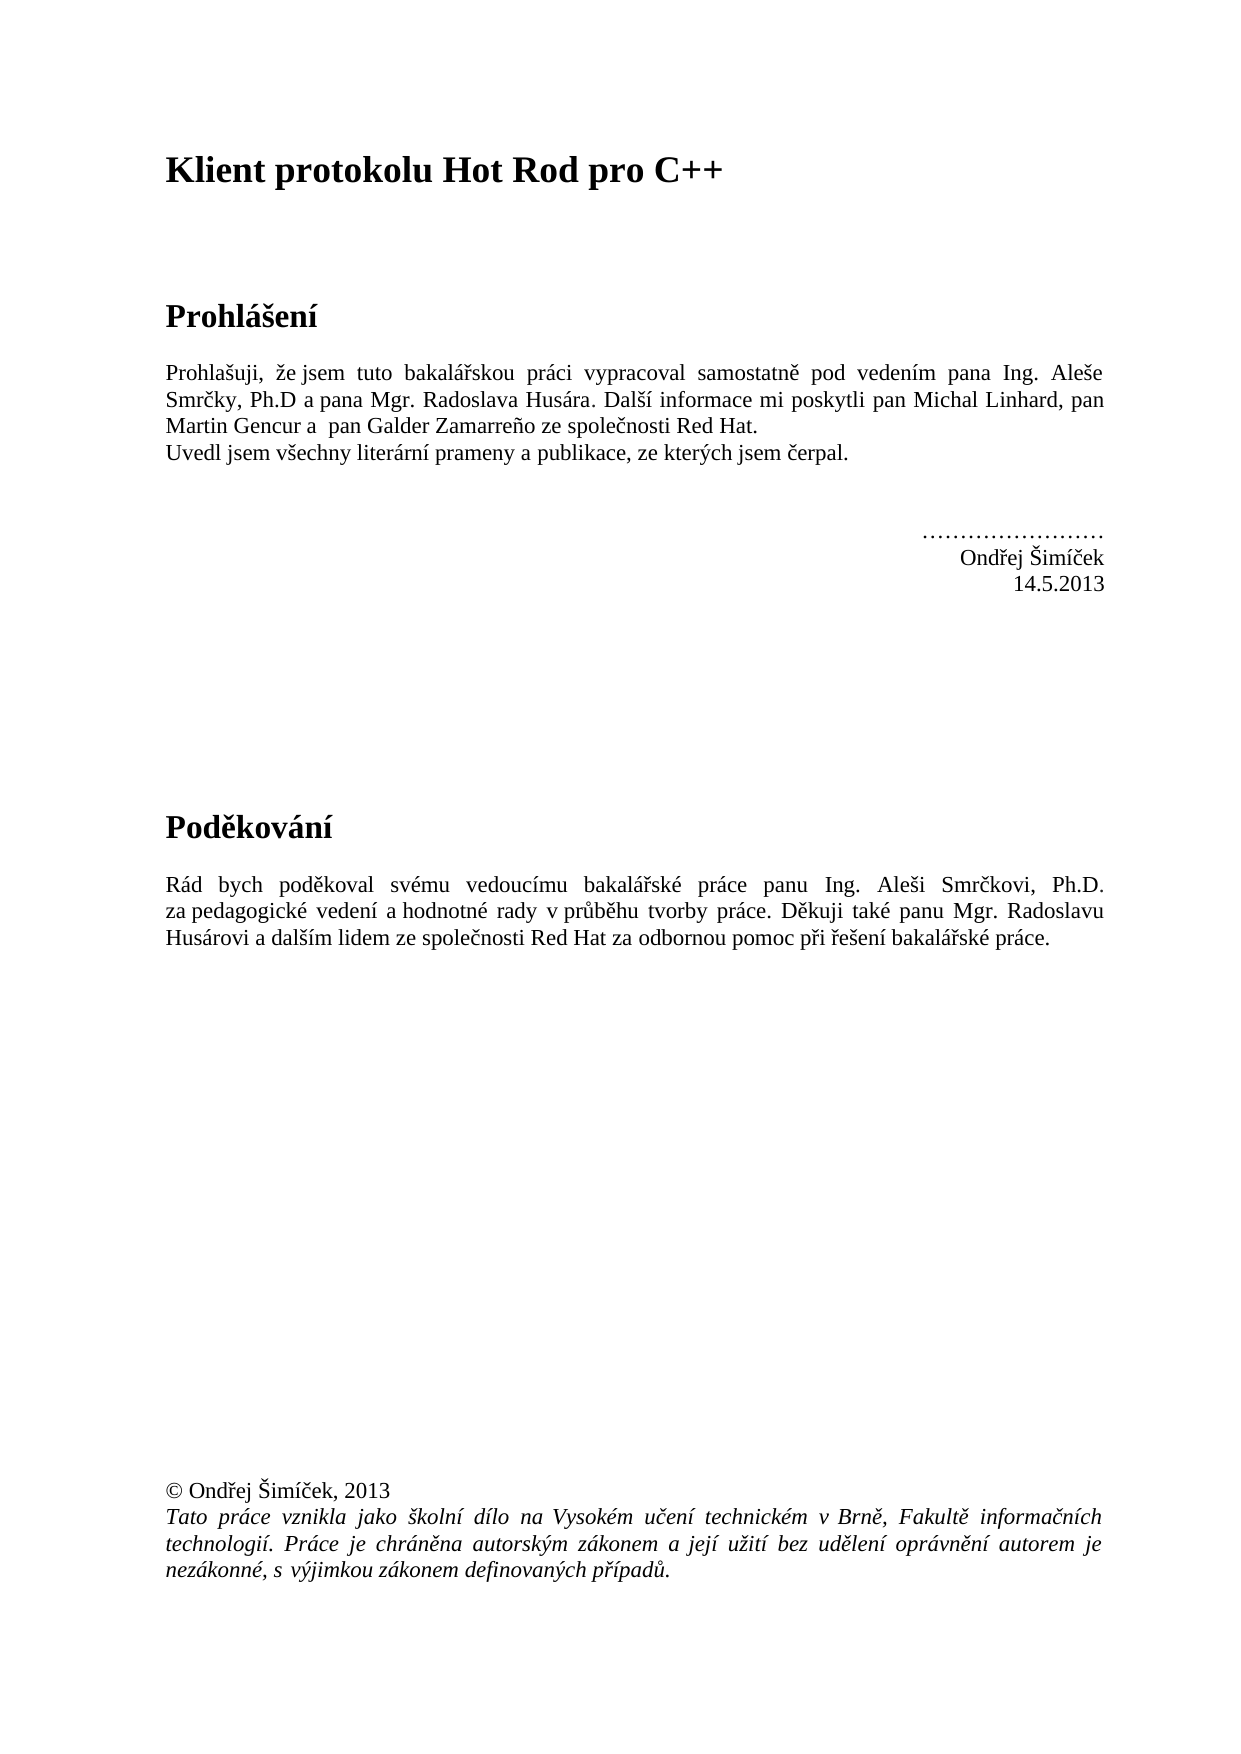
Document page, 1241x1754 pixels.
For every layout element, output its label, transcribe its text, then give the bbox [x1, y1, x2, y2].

text Prohlašuji, že jsem tuto bakalářskou práci vypracoval samostatně pod vedením pana Ing. Aleše Smrčky, Ph.D a pana Mgr. Radoslava Husára. Další informace mi poskytli pan Michal Linhard, pan Martin Gencur a pan Galder Zamarreño ze společnosti Red Hat. [165, 359, 1104, 438]
text Klient protokolu Hot Rod pro C++ [165, 148, 1104, 191]
text Tato práce vznikla jako školní dílo na Vysokém učení technickém v Brně, Fakultě informačních technologií. Práce je chráněna autorským zákonem a její užití bez udělení oprávnění autorem je nezákonné, s výjimkou zákonem definovaných případů. [165, 1503, 1104, 1582]
text Uvedl jsem všechny literární prameny a publikace, ze kterých jsem čerpal. [165, 438, 1104, 465]
text Ondřej Šimíček [165, 544, 1104, 570]
text Rád bych poděkoval svému vedoucímu bakalářské práce panu Ing. Aleši Smrčkovi, Ph.D. za pedagogické vedení a hodnotné rady v průběhu tvorby práce. Děkuji také panu Mgr. Radoslavu Husárovi a dalším lidem ze společnosti Red Hat za odbornou pomoc při řešení bakalářské práce. [165, 871, 1104, 950]
text 14.5.2013 [165, 570, 1104, 597]
text Prohlášení [165, 296, 1104, 334]
text …………………… [165, 518, 1104, 544]
text © Ondřej Šimíček, 2013 [165, 1477, 1104, 1503]
text Poděkování [165, 807, 1104, 846]
